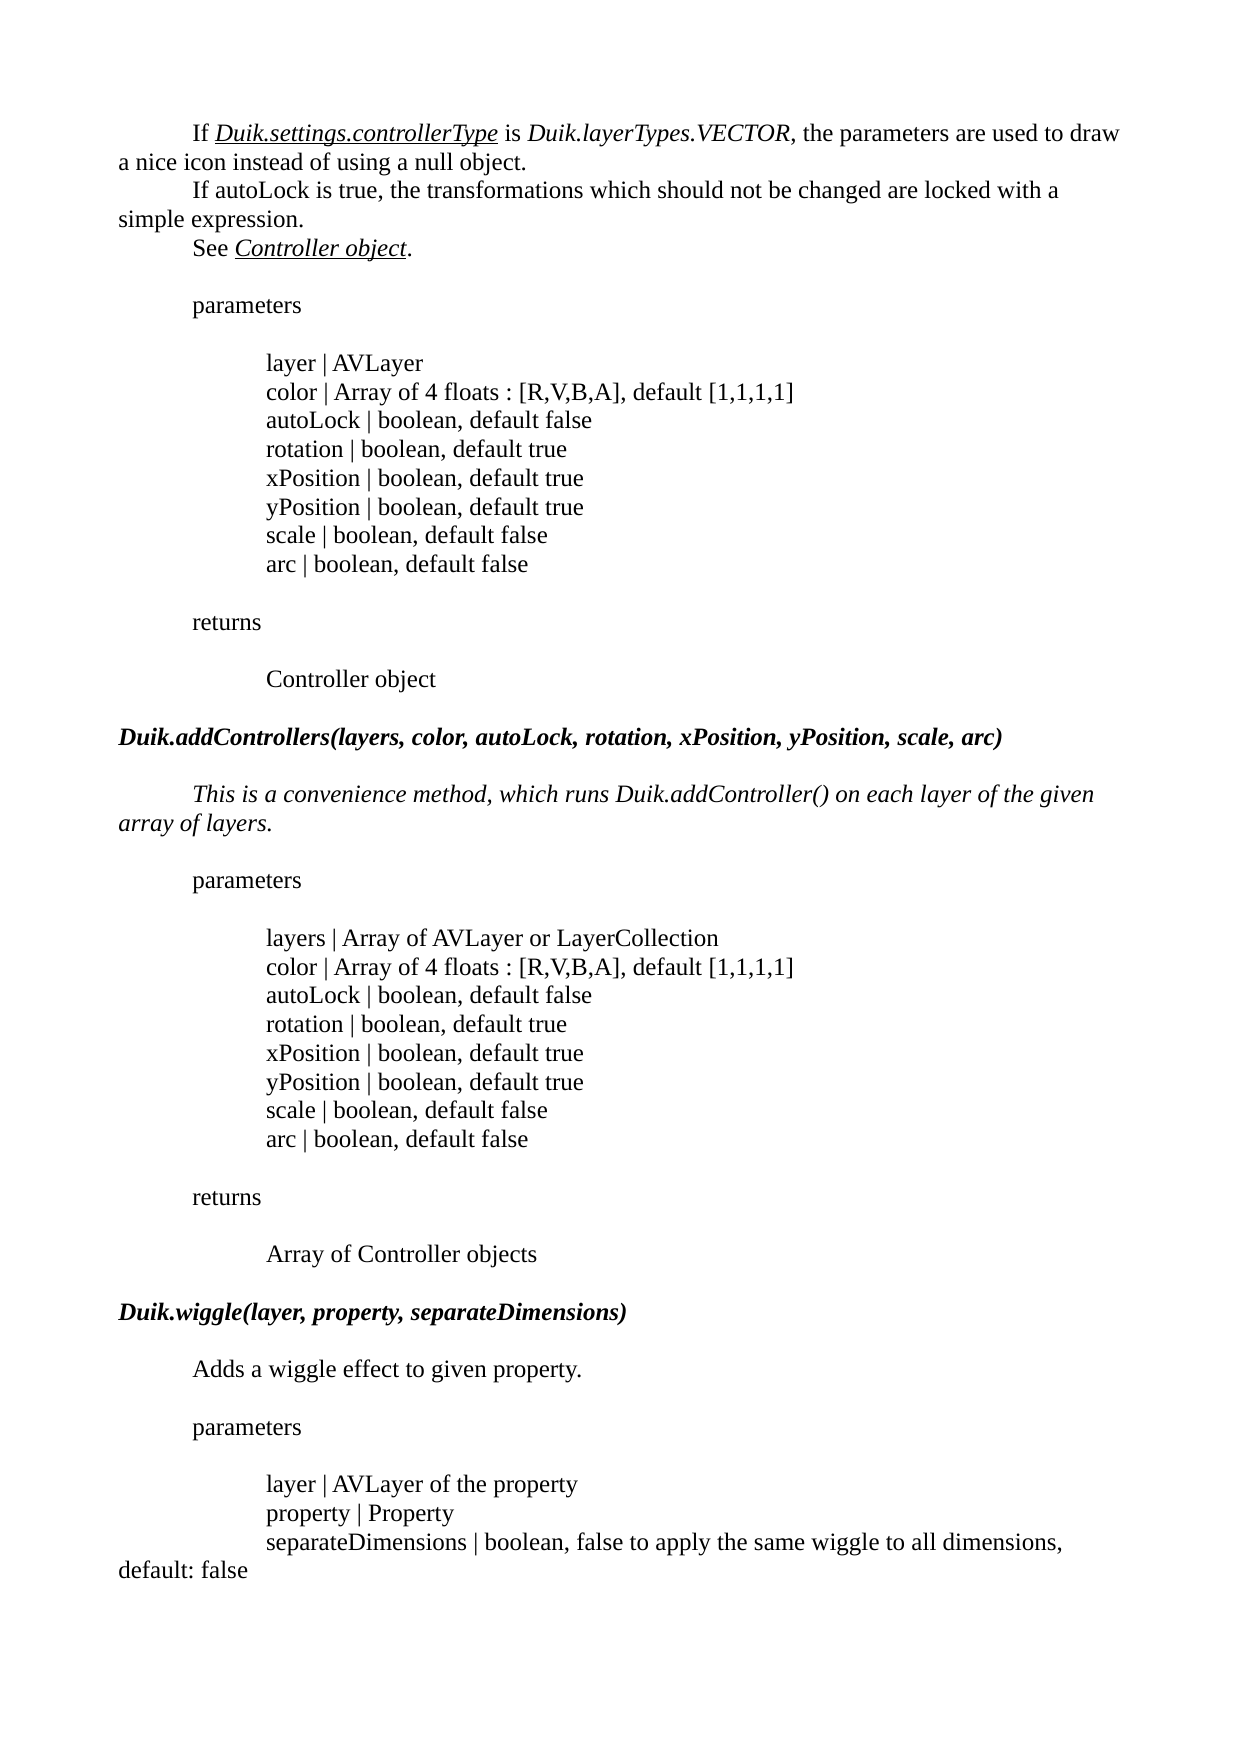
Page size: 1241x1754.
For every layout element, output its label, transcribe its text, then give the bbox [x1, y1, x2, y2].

text color | Array of 4 floats : [R,V,B,A], default [1,1,1,1] [118, 952, 1122, 981]
text If Duik.settings.controllerType is Duik.layerTypes.VECTOR, the parameters are used to draw a nice icon instead of using a null object. [118, 118, 1122, 176]
text autoLock | boolean, default false [118, 406, 1122, 434]
text xPosition | boolean, default true [118, 1038, 1122, 1067]
text See Controller object. [118, 233, 1122, 262]
text autoLock | boolean, default false [118, 981, 1122, 1009]
text xPosition | boolean, default true [118, 463, 1122, 492]
text Controller object [118, 664, 1122, 693]
text Duik.wiggle(layer, property, separateDimensions) [118, 1297, 1122, 1326]
text rotation | boolean, default true [118, 434, 1122, 463]
text yPosition | boolean, default true [118, 1067, 1122, 1096]
text parameters [118, 866, 1122, 894]
text layer | AVLayer [118, 348, 1122, 377]
text property | Property [118, 1498, 1122, 1527]
text returns [118, 1182, 1122, 1211]
text separateDimensions | boolean, false to apply the same wiggle to all dimensions, default: false [118, 1527, 1122, 1584]
text scale | boolean, default false [118, 1096, 1122, 1124]
text yPosition | boolean, default true [118, 492, 1122, 521]
text scale | boolean, default false [118, 521, 1122, 549]
text rotation | boolean, default true [118, 1009, 1122, 1038]
text Array of Controller objects [118, 1239, 1122, 1268]
text Adds a wiggle effect to given property. [118, 1354, 1122, 1383]
text parameters [118, 291, 1122, 319]
text Duik.addControllers(layers, color, autoLock, rotation, xPosition, yPosition, scale, arc) [118, 722, 1122, 751]
text If autoLock is true, the transformations which should not be changed are locked with a simple expression. [118, 176, 1122, 233]
text arc | boolean, default false [118, 1124, 1122, 1153]
text This is a convenience method, which runs Duik.addController() on each layer of the given array of layers. [118, 779, 1122, 837]
text layers | Array of AVLayer or LayerCollection [118, 923, 1122, 952]
text parameters [118, 1412, 1122, 1441]
text color | Array of 4 floats : [R,V,B,A], default [1,1,1,1] [118, 377, 1122, 406]
text layer | AVLayer of the property [118, 1469, 1122, 1498]
text returns [118, 607, 1122, 636]
text arc | boolean, default false [118, 549, 1122, 578]
